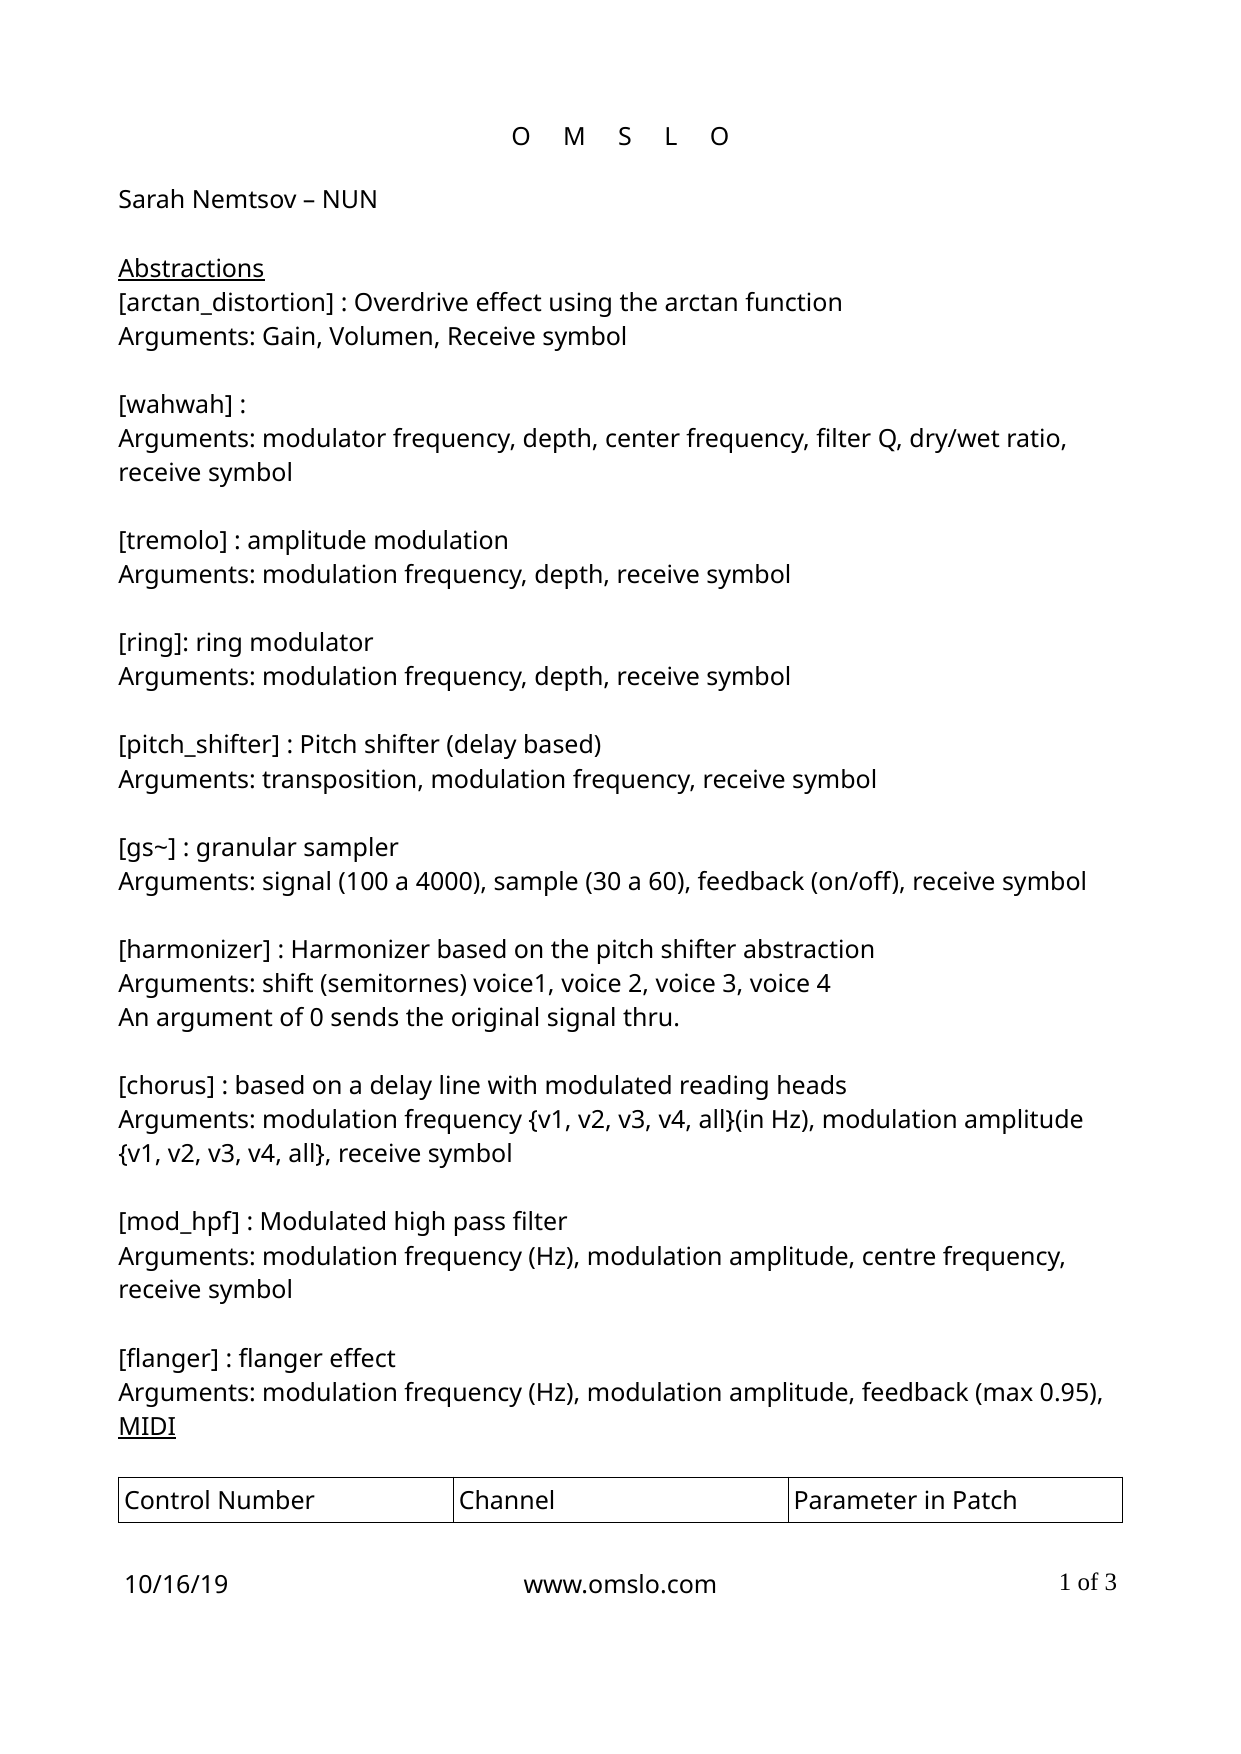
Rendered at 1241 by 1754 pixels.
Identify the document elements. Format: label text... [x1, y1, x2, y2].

text [pitch_shifter] : Pitch shifter (delay based) [118, 727, 1122, 761]
text Arguments: signal (100 a 4000), sample (30 a 60), feedback (on/off), receive symbol [118, 863, 1122, 897]
text Arguments: modulator frequency, depth, center frequency, filter Q, dry/wet ratio, receive symbol [118, 421, 1122, 489]
text [tremolo] : amplitude modulation [118, 523, 1122, 557]
text An argument of 0 sends the original signal thru. [118, 1000, 1122, 1034]
text MIDI [118, 1408, 1122, 1442]
table_header Parameter in Patch [789, 1478, 1122, 1522]
text Arguments: modulation frequency, depth, receive symbol [118, 557, 1122, 591]
text Arguments: Gain, Volumen, Receive symbol [118, 318, 1122, 352]
text [wahwah] : [118, 387, 1122, 421]
text [harmonizer] : Harmonizer based on the pitch shifter abstraction [118, 932, 1122, 966]
text [chorus] : based on a delay line with modulated reading heads [118, 1068, 1122, 1102]
text Sarah Nemtsov – NUN [118, 182, 1122, 216]
text Arguments: modulation frequency (Hz), modulation amplitude, feedback (max 0.95), [118, 1374, 1122, 1408]
table_header Control Number [119, 1478, 453, 1522]
text Arguments: shift (semitornes) voice1, voice 2, voice 3, voice 4 [118, 966, 1122, 1000]
text Arguments: modulation frequency, depth, receive symbol [118, 659, 1122, 693]
text [ring]: ring modulator [118, 625, 1122, 659]
table_header Channel [454, 1478, 788, 1522]
text Arguments: transposition, modulation frequency, receive symbol [118, 761, 1122, 795]
text [flanger] : flanger effect [118, 1340, 1122, 1374]
text Arguments: modulation frequency (Hz), modulation amplitude, centre frequency, receive symbol [118, 1238, 1122, 1306]
text [arctan_distortion] : Overdrive effect using the arctan function [118, 284, 1122, 318]
text [mod_hpf] : Modulated high pass filter [118, 1204, 1122, 1238]
text [gs~] : granular sampler [118, 829, 1122, 863]
text Arguments: modulation frequency {v1, v2, v3, v4, all}(in Hz), modulation amplitude {v1, v2, v3, v4, all}, receive symbol [118, 1102, 1122, 1170]
text Abstractions [118, 250, 1122, 284]
